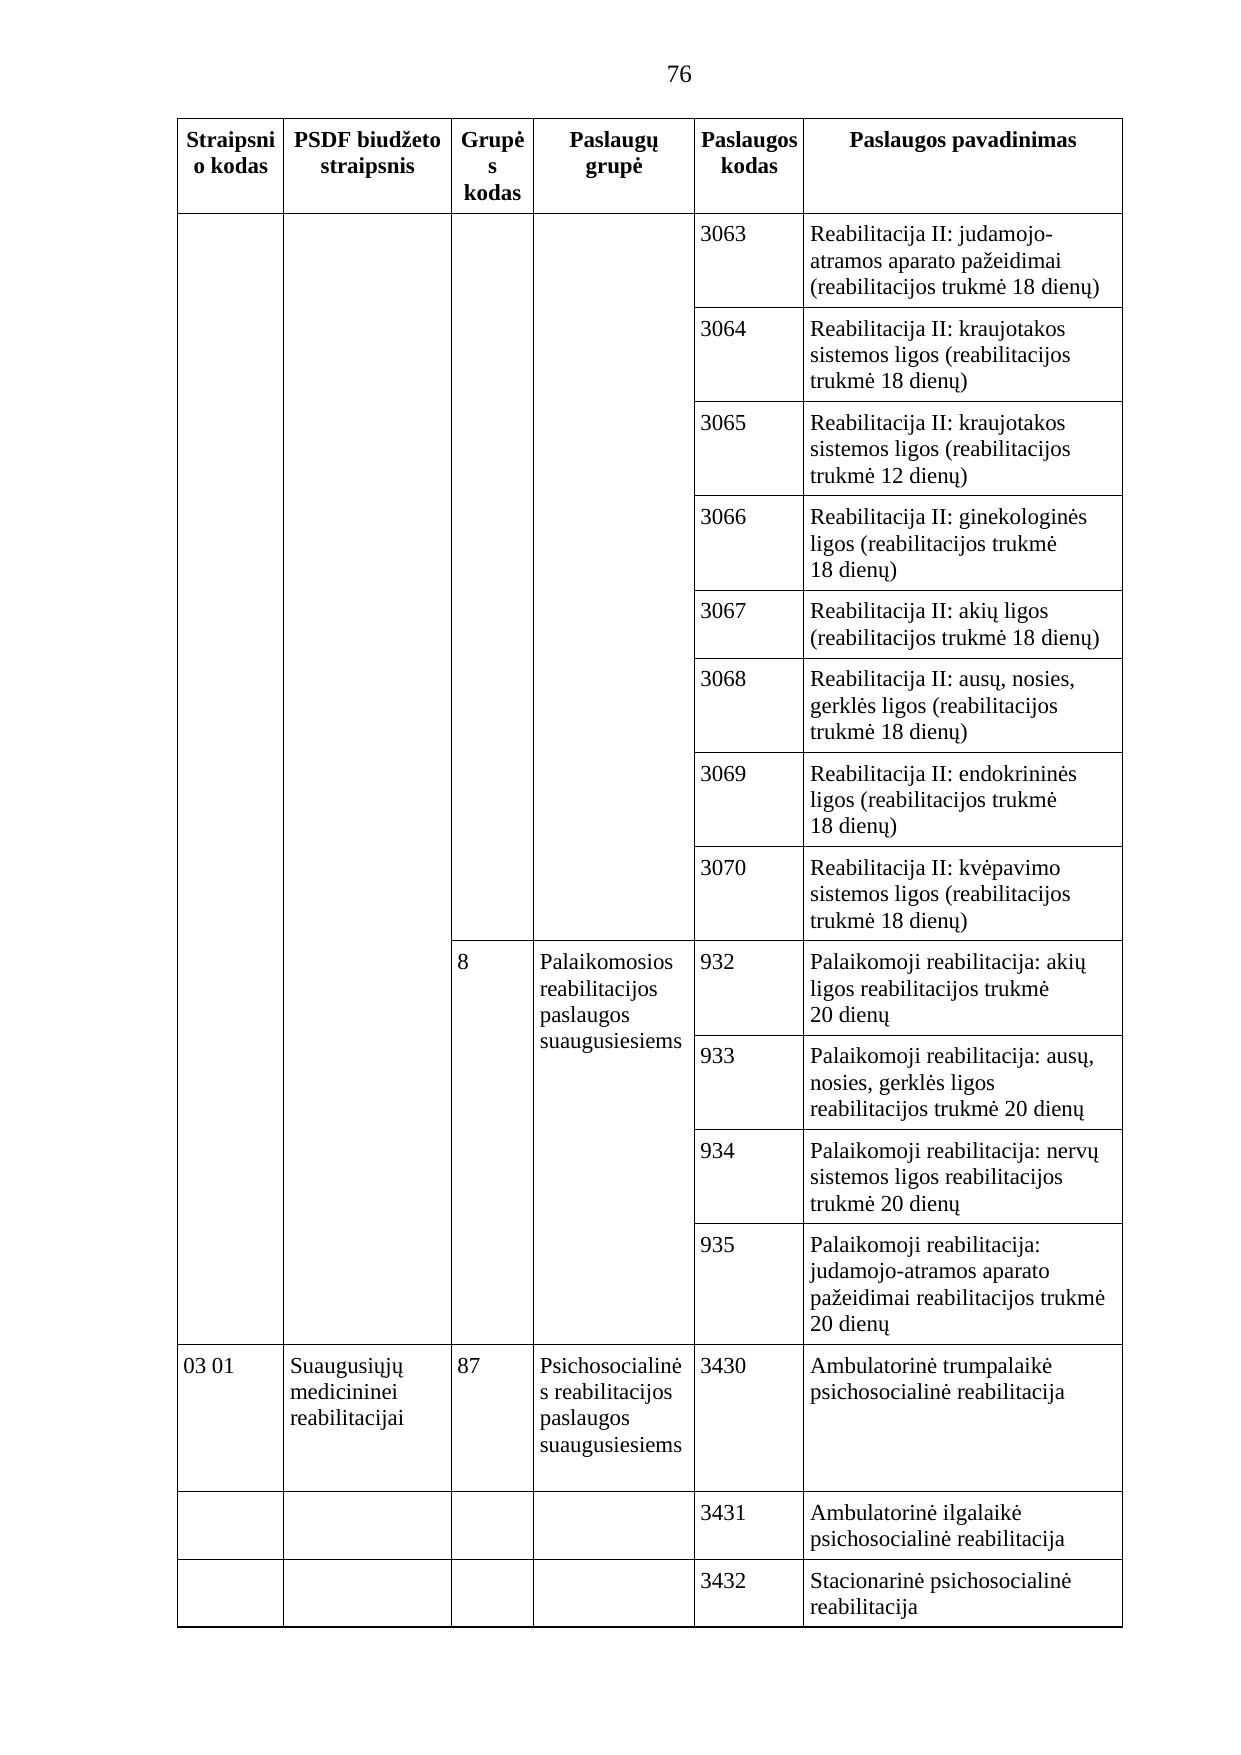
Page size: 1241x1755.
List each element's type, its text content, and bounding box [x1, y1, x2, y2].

table_cell 3067 [695, 591, 803, 657]
table_cell Palaikomoji reabilitacija: akių ligos reabilitacijos trukmė 20 dienų [804, 941, 1122, 1034]
table_cell [534, 846, 694, 940]
table_cell Reabilitacija II: kraujotakos sistemos ligos (reabilitacijos trukmė 12 dienų) [804, 402, 1122, 495]
table_cell [452, 401, 533, 495]
table_cell 3063 [695, 214, 803, 307]
table_cell [534, 1129, 694, 1223]
table_cell 3070 [695, 847, 803, 940]
table_cell [178, 1035, 283, 1129]
table_cell Palaikomoji reabilitacija: judamojo-atramos aparato pažeidimai reabilitacijos trukmė 20 dienų [804, 1224, 1122, 1344]
table_cell [452, 307, 533, 401]
table_cell [178, 1560, 283, 1626]
table_cell [452, 214, 533, 307]
table_cell [534, 590, 694, 657]
table_cell [284, 590, 451, 657]
table_cell [178, 495, 283, 589]
table_cell [452, 1223, 533, 1344]
table_cell 87 [452, 1345, 533, 1491]
table_cell 934 [695, 1130, 803, 1223]
table_cell [178, 401, 283, 495]
table_header Paslaugos pavadinimas [804, 119, 1122, 212]
table_cell Reabilitacija II: judamojo-atramos aparato pažeidimai (reabilitacijos trukmė 18 dienų) [804, 214, 1122, 307]
table_cell [452, 1129, 533, 1223]
table_cell 3430 [695, 1345, 803, 1491]
table_cell 03 01 [178, 1345, 283, 1491]
table_cell [534, 214, 694, 307]
table_header Paslaugų grupė [534, 119, 694, 212]
table_cell 3431 [695, 1492, 803, 1558]
table_cell [284, 214, 451, 307]
table_cell [284, 1035, 451, 1129]
table_cell Reabilitacija II: endokrininės ligos (reabilitacijos trukmė 18 dienų) [804, 753, 1122, 846]
table_cell Reabilitacija II: akių ligos (reabilitacijos trukmė 18 dienų) [804, 591, 1122, 657]
table_cell [178, 590, 283, 657]
table_cell 3432 [695, 1560, 803, 1626]
table_cell [284, 401, 451, 495]
table_cell [534, 401, 694, 495]
table_cell [284, 495, 451, 589]
table_cell Suaugusiųjų medicininei reabilitacijai [284, 1345, 451, 1491]
table_cell [284, 307, 451, 401]
table_cell [452, 846, 533, 940]
table_cell 8 [452, 941, 533, 1034]
table_cell Reabilitacija II: ginekologinės ligos (reabilitacijos trukmė 18 dienų) [804, 496, 1122, 589]
table_cell Reabilitacija II: kvėpavimo sistemos ligos (reabilitacijos trukmė 18 dienų) [804, 847, 1122, 940]
table_cell [284, 1560, 451, 1626]
table_cell [284, 1492, 451, 1558]
table_cell [284, 846, 451, 940]
table_cell [178, 1223, 283, 1344]
table_cell Palaikomoji reabilitacija: nervų sistemos ligos reabilitacijos trukmė 20 dienų [804, 1130, 1122, 1223]
table_header Grupės kodas [452, 119, 533, 212]
table_cell [534, 658, 694, 752]
table_cell [452, 1035, 533, 1129]
table_cell Palaikomosios reabilitacijos paslaugos suaugusiesiems [534, 941, 694, 1129]
table_cell [534, 752, 694, 846]
table_cell [452, 1560, 533, 1626]
table_cell 935 [695, 1224, 803, 1344]
table_cell [284, 1129, 451, 1223]
table_cell [534, 1223, 694, 1344]
table_cell [452, 590, 533, 657]
table_cell Palaikomoji reabilitacija: ausų, nosies, gerklės ligos reabilitacijos trukmė 20 dienų [804, 1036, 1122, 1129]
table_cell 3065 [695, 402, 803, 495]
table_cell [452, 495, 533, 589]
table_cell 3064 [695, 308, 803, 401]
table_header Paslaugos kodas [695, 119, 803, 212]
table_cell Reabilitacija II: kraujotakos sistemos ligos (reabilitacijos trukmė 18 dienų) [804, 308, 1122, 401]
table_cell [178, 1129, 283, 1223]
table_header PSDF biudžeto straipsnis [284, 119, 451, 212]
table_cell [452, 752, 533, 846]
table_cell [534, 495, 694, 589]
table_cell [178, 940, 283, 1034]
table_cell 3066 [695, 496, 803, 589]
table_cell 932 [695, 941, 803, 1034]
table_cell 3068 [695, 659, 803, 752]
table_cell [178, 307, 283, 401]
table_cell [534, 1560, 694, 1626]
table_cell [284, 1223, 451, 1344]
table_cell [178, 846, 283, 940]
table_header Straipsnio kodas [178, 119, 283, 212]
table_cell [284, 940, 451, 1034]
table_cell [178, 1492, 283, 1558]
table_cell Ambulatorinė ilgalaikė psichosocialinė reabilitacija [804, 1492, 1122, 1558]
table_cell [178, 658, 283, 752]
table_cell Psichosocialinės reabilitacijos paslaugos suaugusiesiems [534, 1345, 694, 1491]
table_cell [284, 752, 451, 846]
table_cell Ambulatorinė trumpalaikė psichosocialinė reabilitacija [804, 1345, 1122, 1491]
table_cell [534, 307, 694, 401]
table_cell 3069 [695, 753, 803, 846]
table_cell [178, 752, 283, 846]
table_cell [284, 658, 451, 752]
table_cell [452, 1492, 533, 1558]
table_cell [452, 658, 533, 752]
table_cell Stacionarinė psichosocialinė reabilitacija [804, 1560, 1122, 1626]
table_cell Reabilitacija II: ausų, nosies, gerklės ligos (reabilitacijos trukmė 18 dienų) [804, 659, 1122, 752]
table_cell [178, 214, 283, 307]
table_cell [534, 1492, 694, 1558]
table_cell 933 [695, 1036, 803, 1129]
